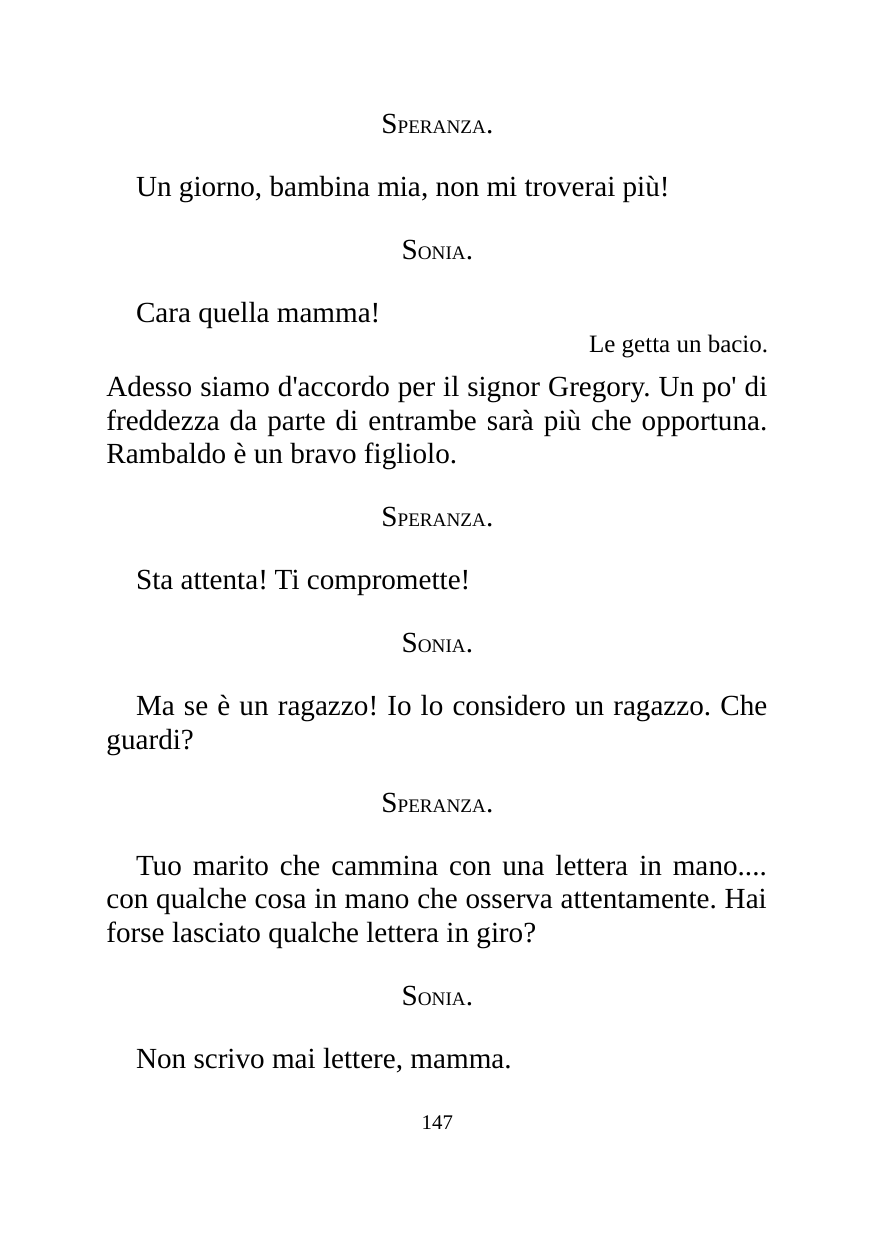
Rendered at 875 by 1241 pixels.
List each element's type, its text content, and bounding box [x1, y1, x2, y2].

text Non scrivo mai lettere, mamma. [106, 1041, 768, 1075]
text Sonia. [106, 626, 768, 659]
text Sonia. [106, 232, 768, 266]
text Le getta un bacio. [431, 329, 768, 358]
text Cara quella mamma! [106, 295, 768, 329]
text Tuo marito che cammina con una lettera in mano.... con qualche cosa in mano che osserva attentamente. Hai forse lasciato qualche lettera in giro? [106, 848, 768, 949]
text Sta attenta! Ti compromette! [106, 562, 768, 596]
text Sonia. [106, 978, 768, 1012]
text Speranza. [106, 499, 768, 533]
text Ma se è un ragazzo! Io lo considero un ragazzo. Che guardi? [106, 688, 768, 756]
text Speranza. [106, 106, 768, 140]
text Adesso siamo d'accordo per il signor Gregory. Un po' di freddezza da parte di entrambe sarà più che opportuna. Rambaldo è un bravo figliolo. [106, 369, 768, 470]
text Un giorno, bambina mia, non mi troverai più! [106, 169, 768, 203]
text Speranza. [106, 785, 768, 819]
